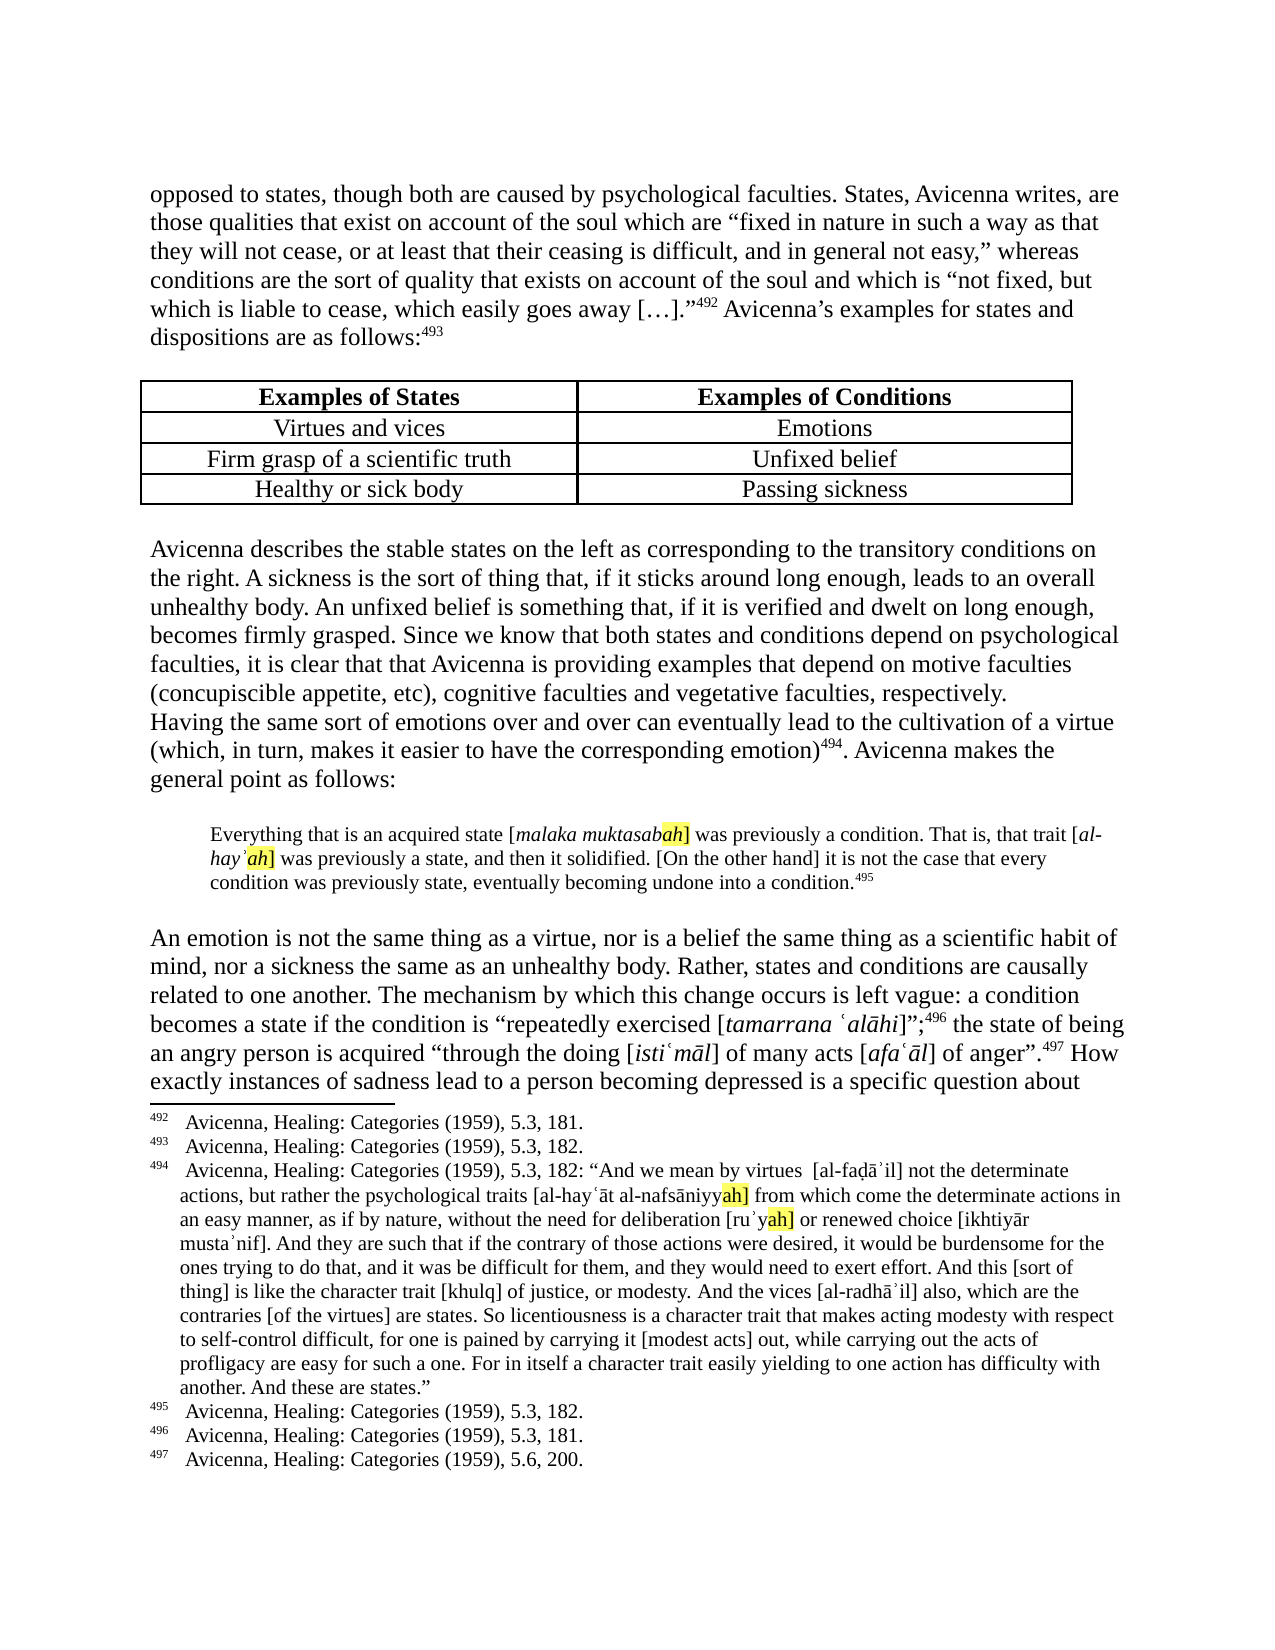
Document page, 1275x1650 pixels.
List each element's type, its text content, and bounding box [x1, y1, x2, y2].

text Having the same sort of emotions over and over can eventually lead to the cultivation of a virtue (which, in turn, makes it easier to have the corresponding emotion). Avicenna makes the general point as follows: [150, 707, 1125, 793]
table_header Examples of States [142, 382, 576, 411]
table_cell Passing sickness [579, 475, 1071, 503]
table_cell Firm grasp of a scientific truth [142, 444, 576, 472]
table_cell Healthy or sick body [142, 475, 576, 503]
text Avicenna, Healing: Categories (1959), 5.3, 181. [150, 1423, 1125, 1447]
text Avicenna describes the stable states on the left as corresponding to the transitory conditions on the right. A sickness is the sort of thing that, if it sticks around long enough, leads to an overall unhealthy body. An unfixed belief is something that, if it is verified and dwelt on long enough, becomes firmly grasped. Since we know that both states and conditions depend on psychological faculties, it is clear that that Avicenna is providing examples that depend on motive faculties (concupiscible appetite, etc), cognitive faculties and vegetative faculties, respectively. [150, 534, 1125, 707]
table_cell Emotions [579, 413, 1071, 442]
table_header Examples of Conditions [579, 382, 1071, 411]
text Avicenna, Healing: Categories (1959), 5.3, 182. [150, 1134, 1125, 1158]
text Avicenna, Healing: Categories (1959), 5.3, 181. [150, 1110, 1125, 1134]
text Avicenna, Healing: Categories (1959), 5.6, 200. [150, 1447, 1125, 1471]
text Everything that is an acquired state [malaka muktasabah] was previously a condition. That is, that trait [al-hayʾah] was previously a state, and then it solidified. [On the other hand] it is not the case that every condition was previously state, eventually becoming undone into a condition. [210, 822, 1125, 894]
text Avicenna, Healing: Categories (1959), 5.3, 182: “And we mean by virtues [al-faḍāʾil] not the determinate actions, but rather the psychological traits [al-hayʿāt al-nafsāniyyah] from which come the determinate actions in an easy manner, as if by nature, without the need for deliberation [ruʾyah] or renewed choice [ikhtiyār mustaʾnif]. And they are such that if the contrary of those actions were desired, it would be burdensome for the ones trying to do that, and it was be difficult for them, and they would need to exert effort. And this [sort of thing] is like the character trait [khulq] of justice, or modesty. And the vices [al-radhāʾil] also, which are the contraries [of the virtues] are states. So licentiousness is a character trait that makes acting modesty with respect to self-control difficult, for one is pained by carrying it [modest acts] out, while carrying out the acts of profligacy are easy for such a one. For in itself a character trait easily yielding to one action has difficulty with another. And these are states.” [150, 1158, 1125, 1399]
text An emotion is not the same thing as a virtue, nor is a belief the same thing as a scientific habit of mind, nor a sickness the same as an unhealthy body. Rather, states and conditions are causally related to one another. The mechanism by which this change occurs is left vague: a condition becomes a state if the condition is “repeatedly exercised [tamarrana ʿalāhi]”; the state of being an angry person is acquired “through the doing [istiʿmāl] of many acts [afaʿāl] of anger”. How exactly instances of sadness lead to a person becoming depressed is a specific question about [150, 923, 1125, 1095]
table_cell Virtues and vices [142, 413, 576, 442]
table_cell Unfixed belief [579, 444, 1071, 472]
text Avicenna, Healing: Categories (1959), 5.3, 182. [150, 1399, 1125, 1423]
text opposed to states, though both are caused by psychological faculties. States, Avicenna writes, are those qualities that exist on account of the soul which are “fixed in nature in such a way as that they will not cease, or at least that their ceasing is difficult, and in general not easy,” whereas conditions are the sort of quality that exists on account of the soul and which is “not fixed, but which is liable to cease, which easily goes away […].” Avicenna’s examples for states and dispositions are as follows: [150, 179, 1125, 351]
